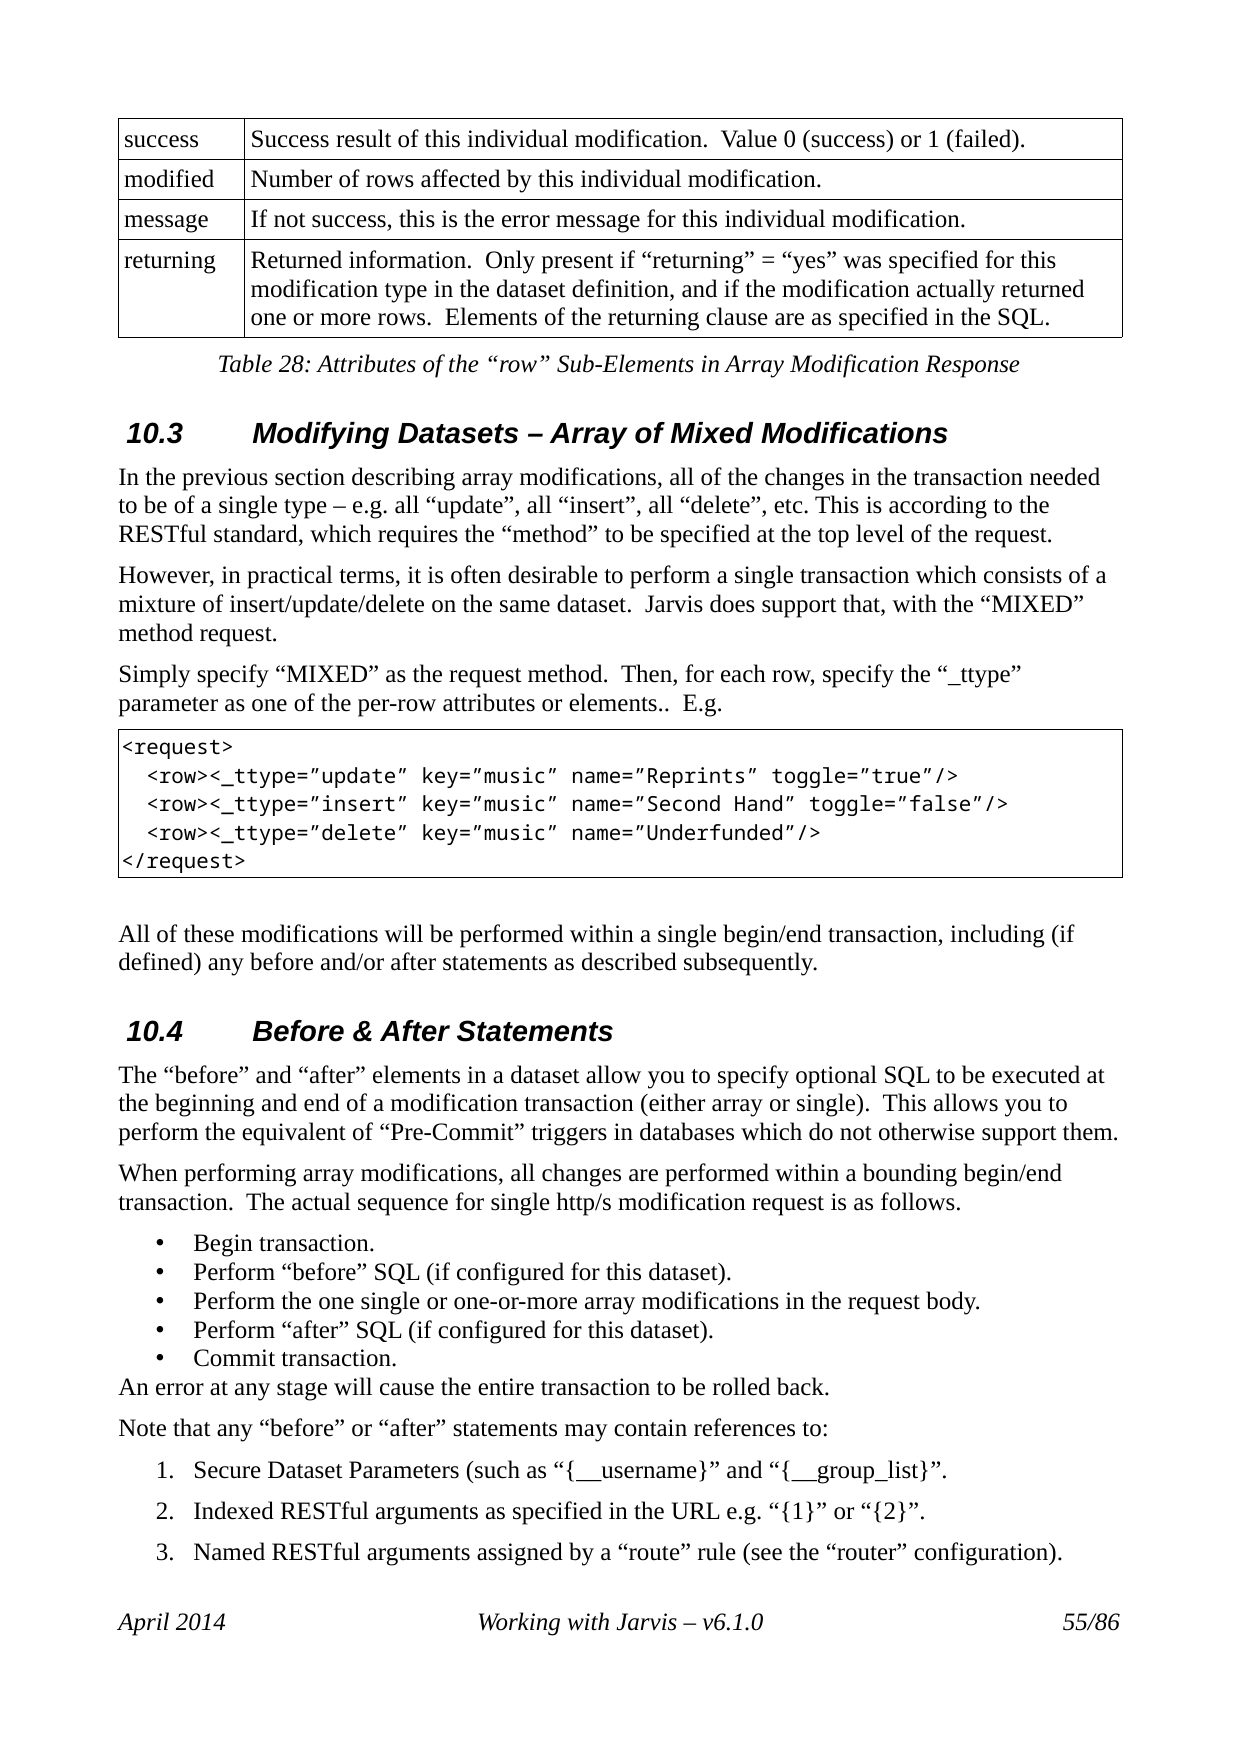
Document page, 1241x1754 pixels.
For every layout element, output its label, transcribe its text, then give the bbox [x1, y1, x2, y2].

list Indexed RESTful arguments as specified in the URL e.g. “{1}” or “{2}”. [156, 1496, 1122, 1525]
list Begin transaction. [156, 1228, 1122, 1257]
text </request> [119, 843, 1122, 877]
text <request> [119, 730, 1122, 758]
table_cell Number of rows affected by this individual modification. [245, 160, 1122, 199]
text However, in practical terms, it is often desirable to perform a single transaction which consists of a mixture of insert/update/delete on the same dataset. Jarvis does support that, with the “MIXED” method request. [118, 561, 1122, 647]
subtitle Modifying Datasets – Array of Mixed Modifications [118, 416, 1122, 449]
text Table 28: Attributes of the “row” Sub-Elements in Array Modification Response [118, 349, 1122, 378]
text Note that any “before” or “after” statements may contain references to: [118, 1413, 1122, 1442]
list Secure Dataset Parameters (such as “{__username}” and “{__group_list}”. [156, 1455, 1122, 1483]
list Commit transaction. [156, 1343, 1122, 1372]
text The “before” and “after” elements in a dataset allow you to specify optional SQL to be executed at the beginning and end of a modification transaction (either array or single). This allows you to perform the equivalent of “Pre-Commit” triggers in databases which do not otherwise support them. [118, 1060, 1122, 1146]
text When performing array modifications, all changes are performed within a bounding begin/end transaction. The actual sequence for single http/s modification request is as follows. [118, 1158, 1122, 1216]
text An error at any stage will cause the entire transaction to be rolled back. [118, 1372, 1122, 1401]
list Perform the one single or one-or-more array modifications in the request body. [156, 1286, 1122, 1315]
table_cell Success result of this individual modification. Value 0 (success) or 1 (failed). [245, 119, 1122, 158]
text <row><_ttype=”delete” key=”music” name=”Underfunded”/> [119, 814, 1122, 843]
text <row><_ttype=”update” key=”music” name=”Reprints” toggle=”true”/> [119, 758, 1122, 786]
table_cell If not success, this is the error message for this individual modification. [245, 200, 1122, 239]
table_cell success [119, 119, 244, 158]
list Named RESTful arguments assigned by a “route” rule (see the “router” configuration). [156, 1537, 1122, 1566]
text Simply specify “MIXED” as the request method. Then, for each row, specify the “_ttype” parameter as one of the per-row attributes or elements.. E.g. [118, 659, 1122, 717]
text <row><_ttype=”insert” key=”music” name=”Second Hand” toggle=”false”/> [119, 786, 1122, 814]
list Perform “before” SQL (if configured for this dataset). [156, 1257, 1122, 1286]
table_cell returning [119, 240, 244, 337]
table_cell Returned information. Only present if “returning” = “yes” was specified for this modification type in the dataset definition, and if the modification actually returned one or more rows. Elements of the returning clause are as specified in the SQL. [245, 240, 1122, 337]
subtitle Before & After Statements [118, 1014, 1122, 1047]
text All of these modifications will be performed within a single begin/end transaction, including (if defined) any before and/or after statements as described subsequently. [118, 919, 1122, 976]
table_cell message [119, 200, 244, 239]
text In the previous section describing array modifications, all of the changes in the transaction needed to be of a single type – e.g. all “update”, all “insert”, all “delete”, etc. This is according to the RESTful standard, which requires the “method” to be specified at the top level of the request. [118, 462, 1122, 548]
list Perform “after” SQL (if configured for this dataset). [156, 1315, 1122, 1343]
table_cell modified [119, 160, 244, 199]
